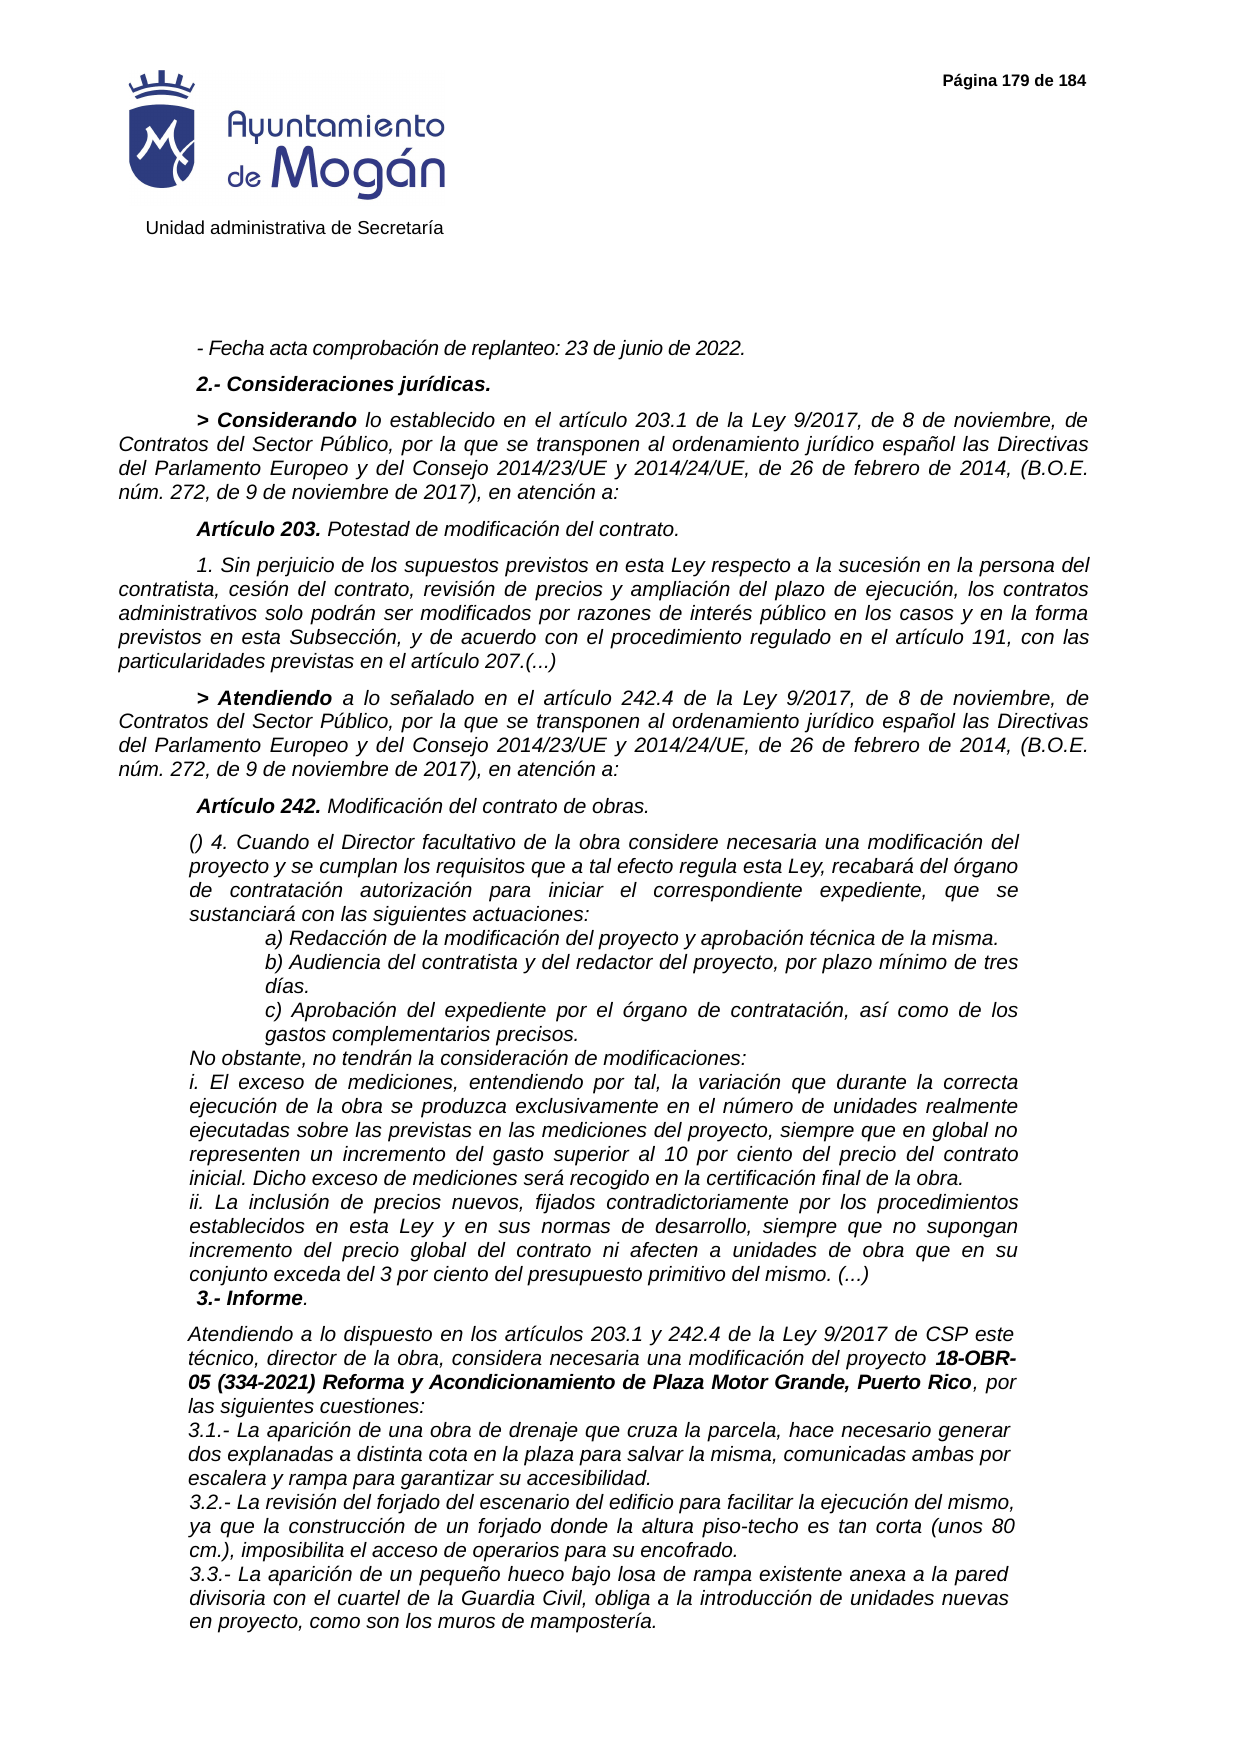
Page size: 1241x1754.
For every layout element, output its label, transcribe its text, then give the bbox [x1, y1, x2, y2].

text Atendiendo a lo dispuesto en los artículos 203.1 y 242.4 de la Ley 9/2017 de CSP este técnico, director de la obra, considera necesaria una modificación del proyecto 18-OBR-05 (334-2021) Reforma y Acondicionamiento de Plaza Motor Grande, Puerto Rico, por las siguientes cuestiones: [188, 1322, 1018, 1418]
text 1. Sin perjuicio de los supuestos previstos en esta Ley respecto a la sucesión en la persona del contratista, cesión del contrato, revisión de precios y ampliación del plazo de ejecución, los contratos administrativos solo podrán ser modificados por razones de interés público en los casos y en la forma previstos en esta Subsección, y de acuerdo con el procedimiento regulado en el artículo 191, con las particularidades previstas en el artículo 207.(...) [118, 553, 1092, 673]
text 3.1.- La aparición de una obra de drenaje que cruza la parcela, hace necesario generar dos explanadas a distinta cota en la plaza para salvar la misma, comunicadas ambas por escalera y rampa para garantizar su accesibilidad. [188, 1418, 1013, 1489]
text Artículo 242. Modificación del contrato de obras. [118, 794, 1092, 818]
text 3.3.- La aparición de un pequeño hueco bajo losa de rampa existente anexa a la pared divisoria con el cuartel de la Guardia Civil, obliga a la introducción de unidades nuevas en proyecto, como son los muros de mampostería. [189, 1561, 1012, 1633]
text 3.- Informe. [118, 1285, 1092, 1309]
text Artículo 203. Potestad de modificación del contrato. [118, 517, 1092, 541]
picture [128, 70, 445, 206]
text i. El exceso de mediciones, entendiendo por tal, la variación que durante la correcta ejecución de la obra se produzca exclusivamente en el número de unidades realmente ejecutadas sobre las previstas en las mediciones del proyecto, siempre que en global no representen un incremento del gasto superior al 10 por ciento del precio del contrato inicial. Dicho exceso de mediciones será recogido en la certificación final de la obra. [189, 1070, 1022, 1189]
text c) Aprobación del expediente por el órgano de contratación, así como de los gastos complementarios precisos. [265, 998, 1022, 1046]
text 3.2.- La revisión del forjado del escenario del edificio para facilitar la ejecución del mismo, ya que la construcción de un forjado donde la altura piso-techo es tan corta (unos 80 cm.), imposibilita el acceso de operarios para su encofrado. [189, 1489, 1018, 1561]
text 2.- Consideraciones jurídicas. [118, 372, 1092, 396]
text > Atendiendo a lo señalado en el artículo 242.4 de la Ley 9/2017, de 8 de noviembre, de Contratos del Sector Público, por la que se transponen al ordenamiento jurídico español las Directivas del Parlamento Europeo y del Consejo 2014/23/UE y 2014/24/UE, de 26 de febrero de 2014, (B.O.E. núm. 272, de 9 de noviembre de 2017), en atención a: [118, 685, 1092, 781]
text ii. La inclusión de precios nuevos, fijados contradictoriamente por los procedimientos establecidos en esta Ley y en sus normas de desarrollo, siempre que no supongan incremento del precio global del contrato ni afecten a unidades de obra que en su conjunto exceda del 3 por ciento del presupuesto primitivo del mismo. (...) [189, 1189, 1022, 1285]
text > Considerando lo establecido en el artículo 203.1 de la Ley 9/2017, de 8 de noviembre, de Contratos del Sector Público, por la que se transponen al ordenamiento jurídico español las Directivas del Parlamento Europeo y del Consejo 2014/23/UE y 2014/24/UE, de 26 de febrero de 2014, (B.O.E. núm. 272, de 9 de noviembre de 2017), en atención a: [118, 408, 1092, 504]
text b) Audiencia del contratista y del redactor del proyecto, por plazo mínimo de tres días. [265, 950, 1022, 998]
text No obstante, no tendrán la consideración de modificaciones: [189, 1046, 1022, 1070]
text a) Redacción de la modificación del proyecto y aprobación técnica de la misma. [265, 926, 1022, 950]
text - Fecha acta comprobación de replanteo: 23 de junio de 2022. [118, 335, 1092, 359]
text () 4. Cuando el Director facultativo de la obra considere necesaria una modificación del proyecto y se cumplan los requisitos que a tal efecto regula esta Ley, recabará del órgano de contratación autorización para iniciar el correspondiente expediente, que se sustanciará con las siguientes actuaciones: [189, 830, 1022, 926]
